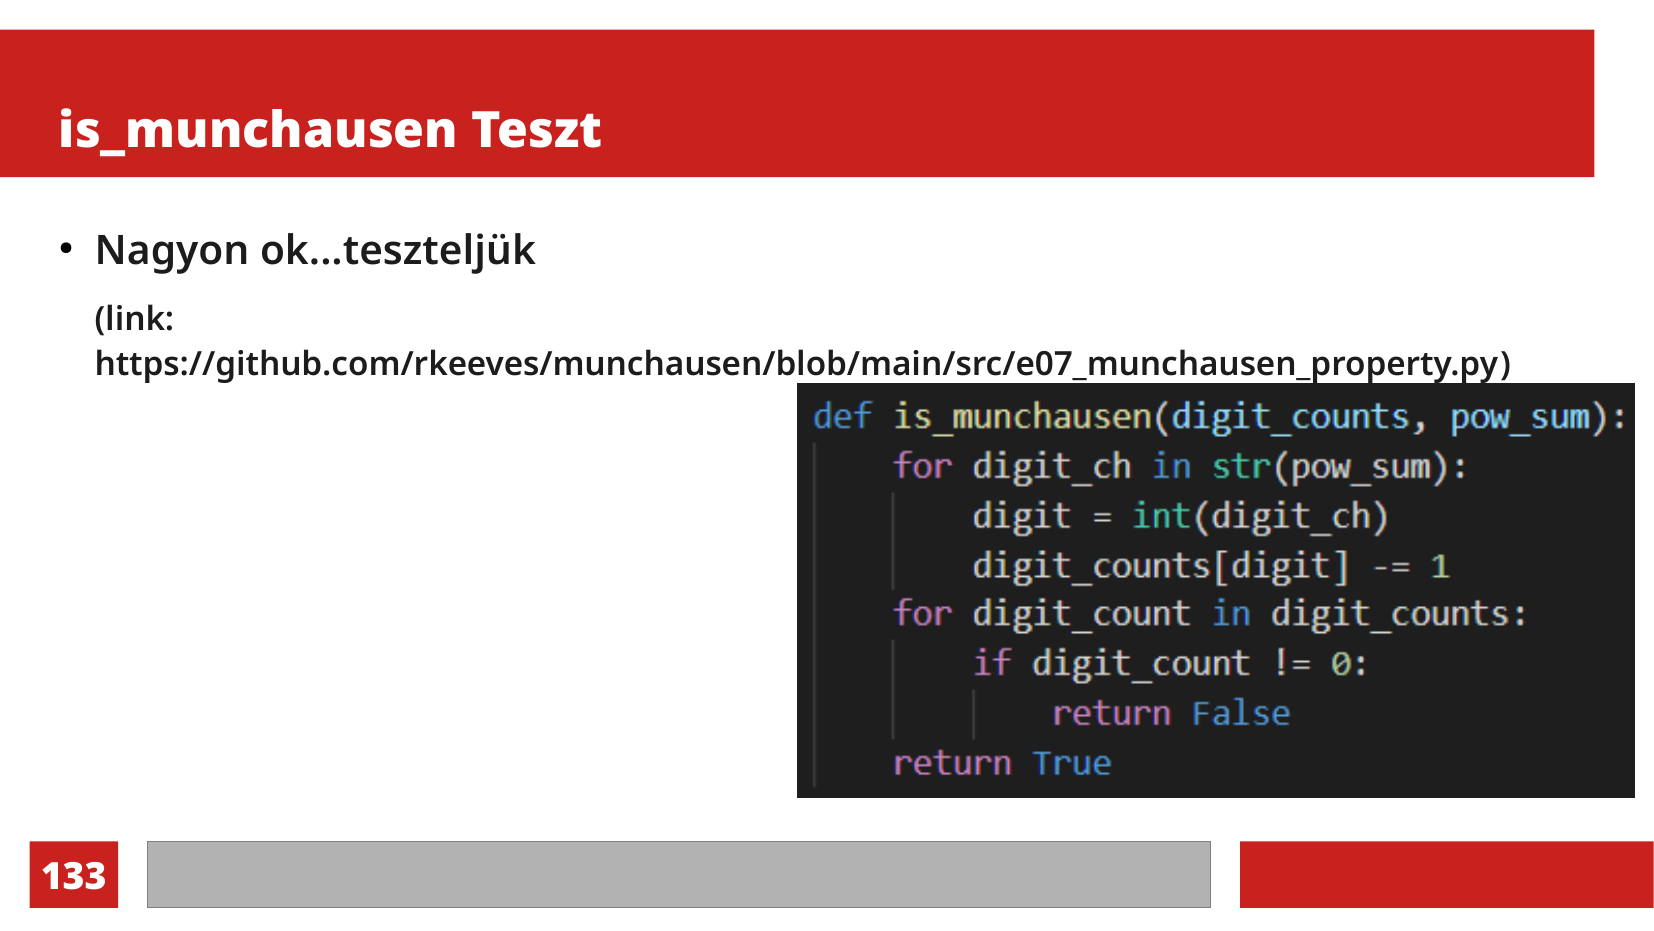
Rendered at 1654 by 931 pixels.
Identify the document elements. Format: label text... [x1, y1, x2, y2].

list Nagyon ok...teszteljük (link: https://github.com/rkeeves/munchausen/blob/main/src/e07_munchausen_property.py) [59, 221, 1565, 625]
title is_munchausen Teszt [59, 44, 1595, 163]
picture [797, 383, 1635, 798]
